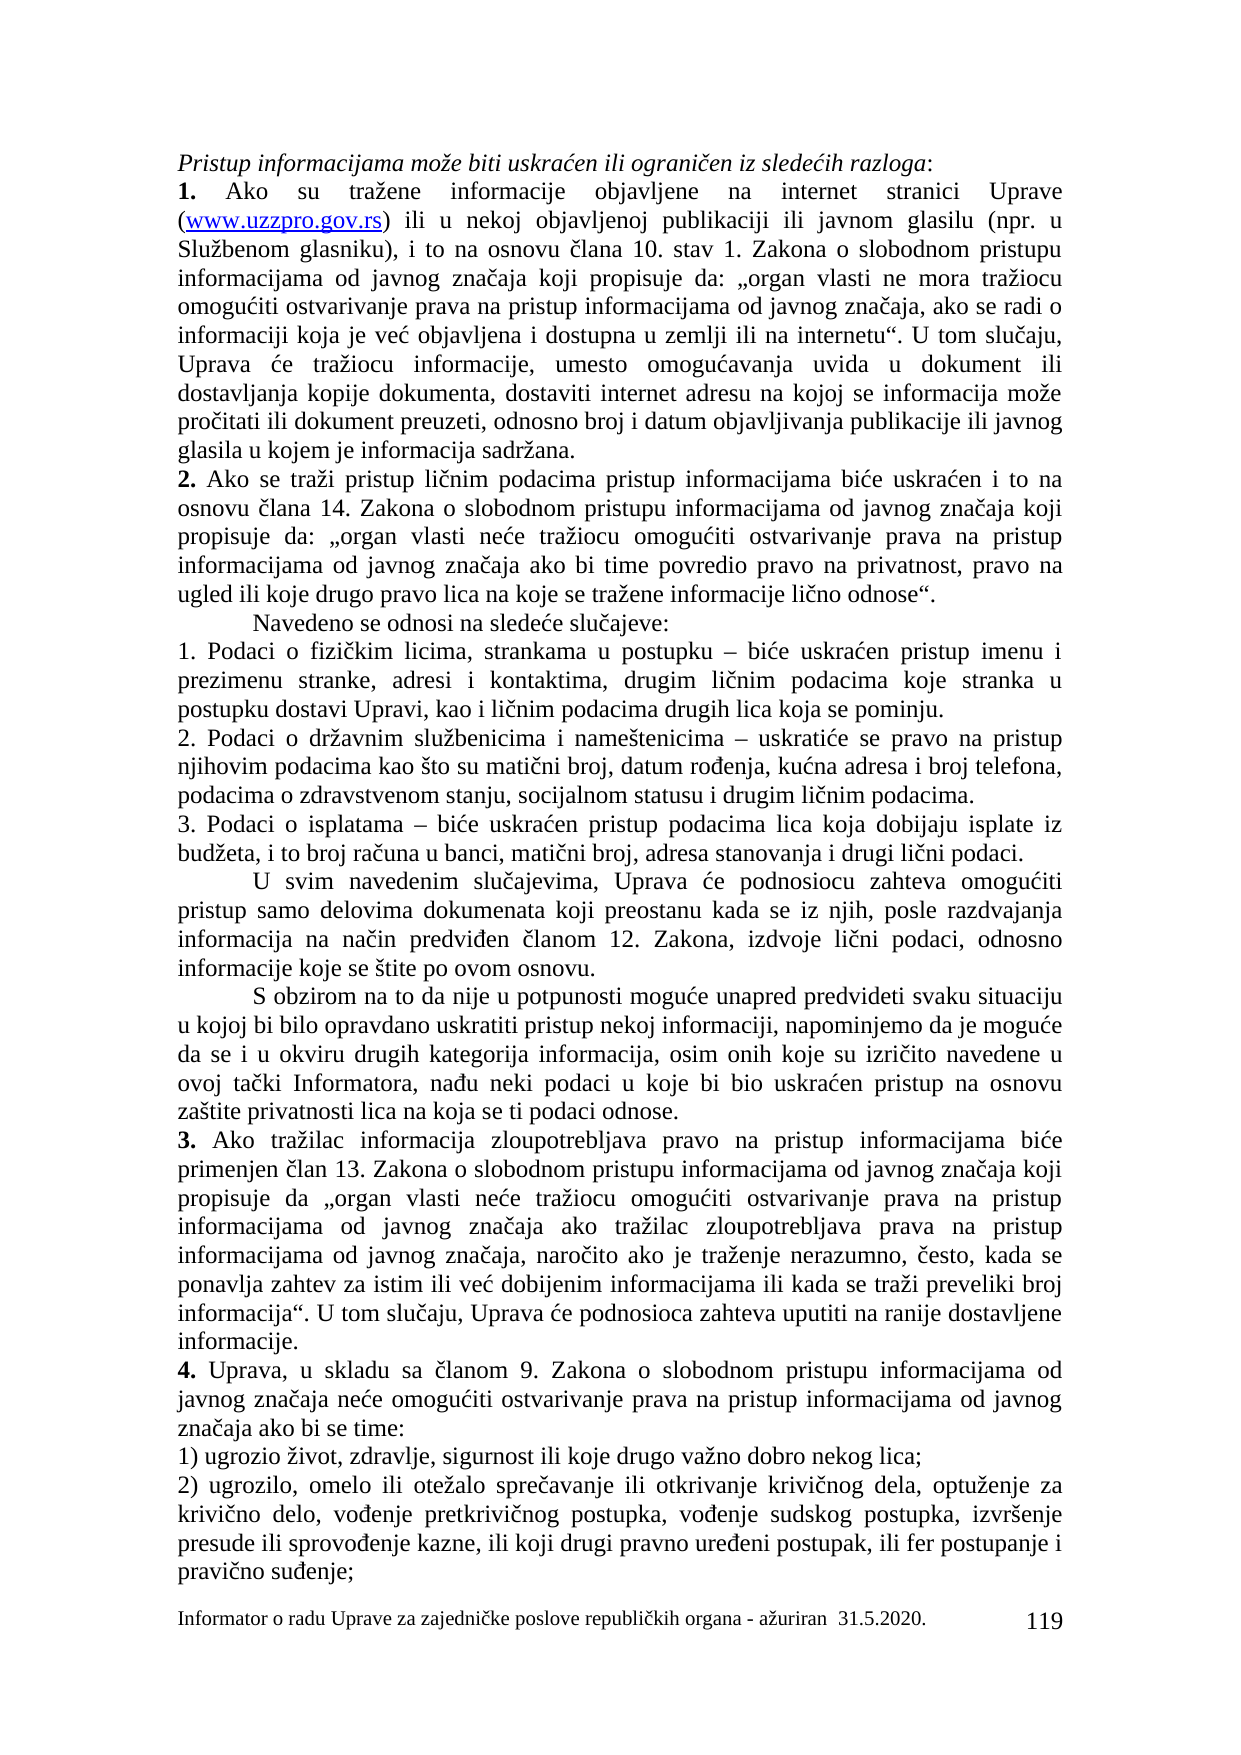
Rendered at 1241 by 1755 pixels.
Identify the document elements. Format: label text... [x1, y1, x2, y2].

text 1. Ako su tražene informacije objavlјene na internet stranici Uprave (www.uzzpro.gov.rs) ili u nekoj objavlјenoj publikaciji ili javnom glasilu (npr. u Službenom glasniku), i to na osnovu člana 10. stav 1. Zakona o slobodnom pristupu informacijama od javnog značaja koji propisuje da: „organ vlasti ne mora tražiocu omogućiti ostvarivanje prava na pristup informacijama od javnog značaja, ako se radi o informaciji koja je već objavlјena i dostupna u zemlјi ili na internetu“. U tom slučaju, Uprava će tražiocu informacije, umesto omogućavanja uvida u dokument ili dostavlјanja kopije dokumenta, dostaviti internet adresu na kojoj se informacija može pročitati ili dokument preuzeti, odnosno broj i datum objavlјivanja publikacije ili javnog glasila u kojem je informacija sadržana. [177, 176, 1063, 464]
text U svim navedenim slučajevima, Uprava će podnosiocu zahteva omogućiti pristup samo delovima dokumenata koji preostanu kada se iz njih, posle razdvajanja informacija na način predviđen članom 12. Zakona, izdvoje lični podaci, odnosno informacije koje se štite po ovom osnovu. [177, 866, 1063, 981]
text 4. Uprava, u skladu sa članom 9. Zakona o slobodnom pristupu informacijama od javnog značaja neće omogućiti ostvarivanje prava na pristup informacijama od javnog značaja ako bi se time: [177, 1355, 1063, 1441]
text 2) ugrozilo, omelo ili otežalo sprečavanje ili otkrivanje krivičnog dela, optuženje za krivično delo, vođenje pretkrivičnog postupka, vođenje sudskog postupka, izvršenje presude ili sprovođenje kazne, ili koji drugi pravno uređeni postupak, ili fer postupanje i pravično suđenje; [177, 1470, 1063, 1585]
text 3. Podaci o isplatama – biće uskraćen pristup podacima lica koja dobijaju isplate iz budžeta, i to broj računa u banci, matični broj, adresa stanovanja i drugi lični podaci. [177, 809, 1063, 866]
text S obzirom na to da nije u potpunosti moguće unapred predvideti svaku situaciju u kojoj bi bilo opravdano uskratiti pristup nekoj informaciji, napominjemo da je moguće da se i u okviru drugih kategorija informacija, osim onih koje su izričito navedene u ovoj tački Informatora, nađu neki podaci u koje bi bio uskraćen pristup na osnovu zaštite privatnosti lica na koja se ti podaci odnose. [177, 981, 1063, 1125]
text 1) ugrozio život, zdravlјe, sigurnost ili koje drugo važno dobro nekog lica; [177, 1441, 1063, 1470]
text 1. Podaci o fizičkim licima, strankama u postupku – biće uskraćen pristup imenu i prezimenu stranke, adresi i kontaktima, drugim ličnim podacima koje stranka u postupku dostavi Upravi, kao i ličnim podacima drugih lica koja se pominju. [177, 636, 1063, 723]
text Navedeno se odnosi na sledeće slučajeve: [177, 608, 1063, 636]
text 2. Podaci o državnim službenicima i nameštenicima – uskratiće se pravo na pristup njihovim podacima kao što su matični broj, datum rođenja, kućna adresa i broj telefona, podacima o zdravstvenom stanju, socijalnom statusu i drugim ličnim podacima. [177, 723, 1063, 809]
text 3. Ako tražilac informacija zloupotreblјava pravo na pristup informacijama biće primenjen član 13. Zakona o slobodnom pristupu informacijama od javnog značaja koji propisuje da „organ vlasti neće tražiocu omogućiti ostvarivanje prava na pristup informacijama od javnog značaja ako tražilac zloupotreblјava prava na pristup informacijama od javnog značaja, naročito ako je traženje nerazumno, često, kada se ponavlјa zahtev za istim ili već dobijenim informacijama ili kada se traži preveliki broj informacija“. U tom slučaju, Uprava će podnosioca zahteva uputiti na ranije dostavlјene informacije. [177, 1125, 1063, 1355]
text Pristup informacijama može biti uskraćen ili ograničen iz sledećih razloga: [177, 148, 1063, 176]
text 2. Ako se traži pristup ličnim podacima pristup informacijama biće uskraćen i to na osnovu člana 14. Zakona o slobodnom pristupu informacijama od javnog značaja koji propisuje da: „organ vlasti neće tražiocu omogućiti ostvarivanje prava na pristup informacijama od javnog značaja ako bi time povredio pravo na privatnost, pravo na ugled ili koje drugo pravo lica na koje se tražene informacije lično odnose“. [177, 464, 1063, 608]
